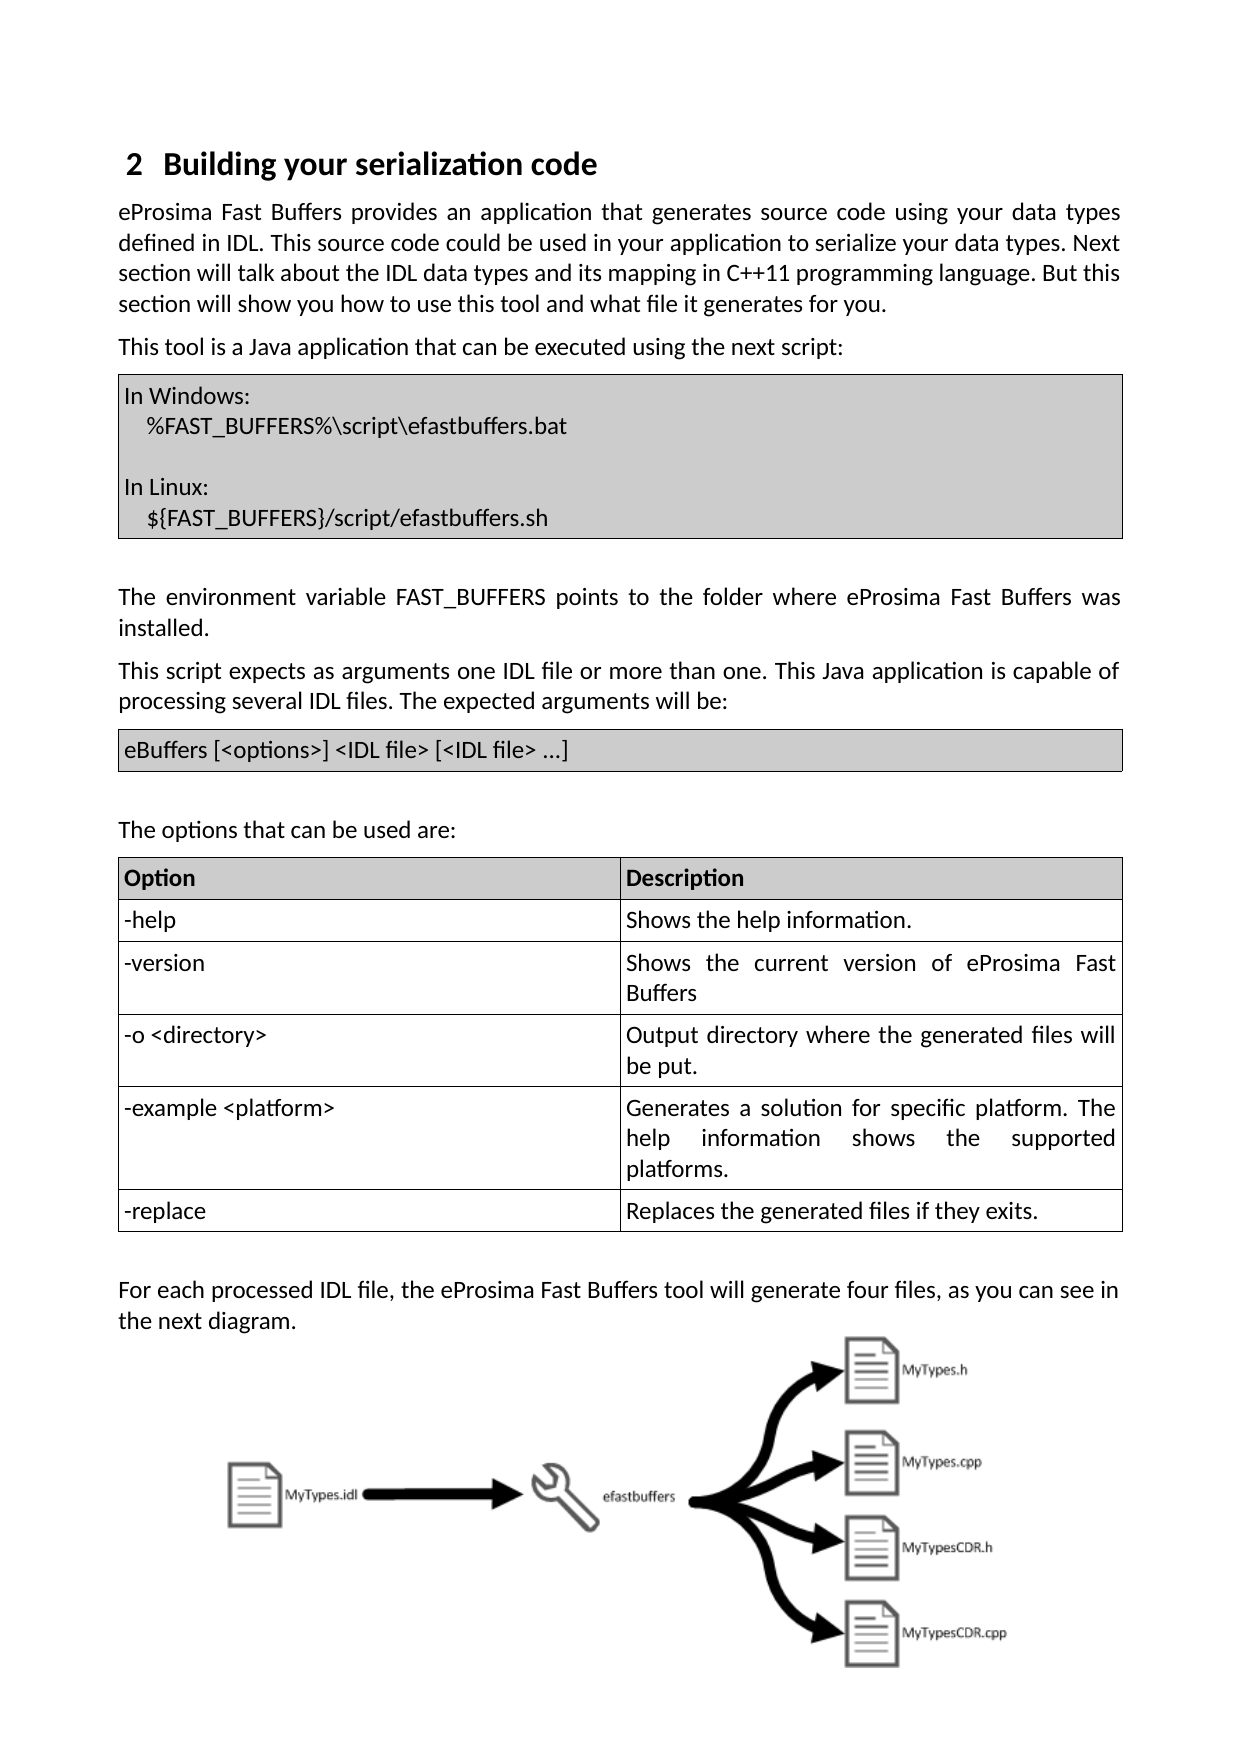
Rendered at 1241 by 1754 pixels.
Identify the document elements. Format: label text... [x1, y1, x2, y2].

table_cell Replaces the generated files if they exits. [621, 1190, 1122, 1231]
table_cell -o <directory> [119, 1015, 620, 1086]
table_cell -version [119, 942, 620, 1013]
table_header Option [119, 858, 620, 899]
table_cell Output directory where the generated files will be put. [621, 1015, 1122, 1086]
text The environment variable FAST_BUFFERS points to the folder where eProsima Fast Buffers was installed. [118, 581, 1122, 642]
table_cell Shows the help information. [621, 900, 1122, 941]
table_header Description [621, 858, 1122, 899]
table_cell -example <platform> [119, 1087, 620, 1189]
text For each processed IDL file, the eProsima Fast Buffers tool will generate four files, as you can see in the next diagram. [118, 1274, 1122, 1336]
table_cell -help [119, 900, 620, 941]
picture [226, 1335, 1014, 1668]
text This script expects as arguments one IDL file or more than one. This Java application is capable of processing several IDL files. The expected arguments will be: [118, 655, 1122, 716]
table_header eBuffers [<options>] <IDL file> [<IDL file> ...] [119, 730, 1122, 771]
table_cell Generates a solution for specific platform. The help information shows the supported platforms. [621, 1087, 1122, 1189]
text eProsima Fast Buffers provides an application that generates source code using your data types defined in IDL. This source code could be used in your application to serialize your data types. Next section will talk about the IDL data types and its mapping in C++11 programming language. But this section will show you how to use this tool and what file it generates for you. [118, 197, 1122, 319]
subtitle Building your serialization code [118, 143, 1122, 184]
text The options that can be used are: [118, 814, 1122, 844]
text This tool is a Java application that can be executed using the next script: [118, 331, 1122, 362]
table_cell -replace [119, 1190, 620, 1231]
table_cell Shows the current version of eProsima Fast Buffers [621, 942, 1122, 1013]
table_header In Windows: %FAST_BUFFERS%\script\efastbuffers.bat In Linux: ${FAST_BUFFERS}/script/efastbuffers.sh [119, 375, 1122, 538]
